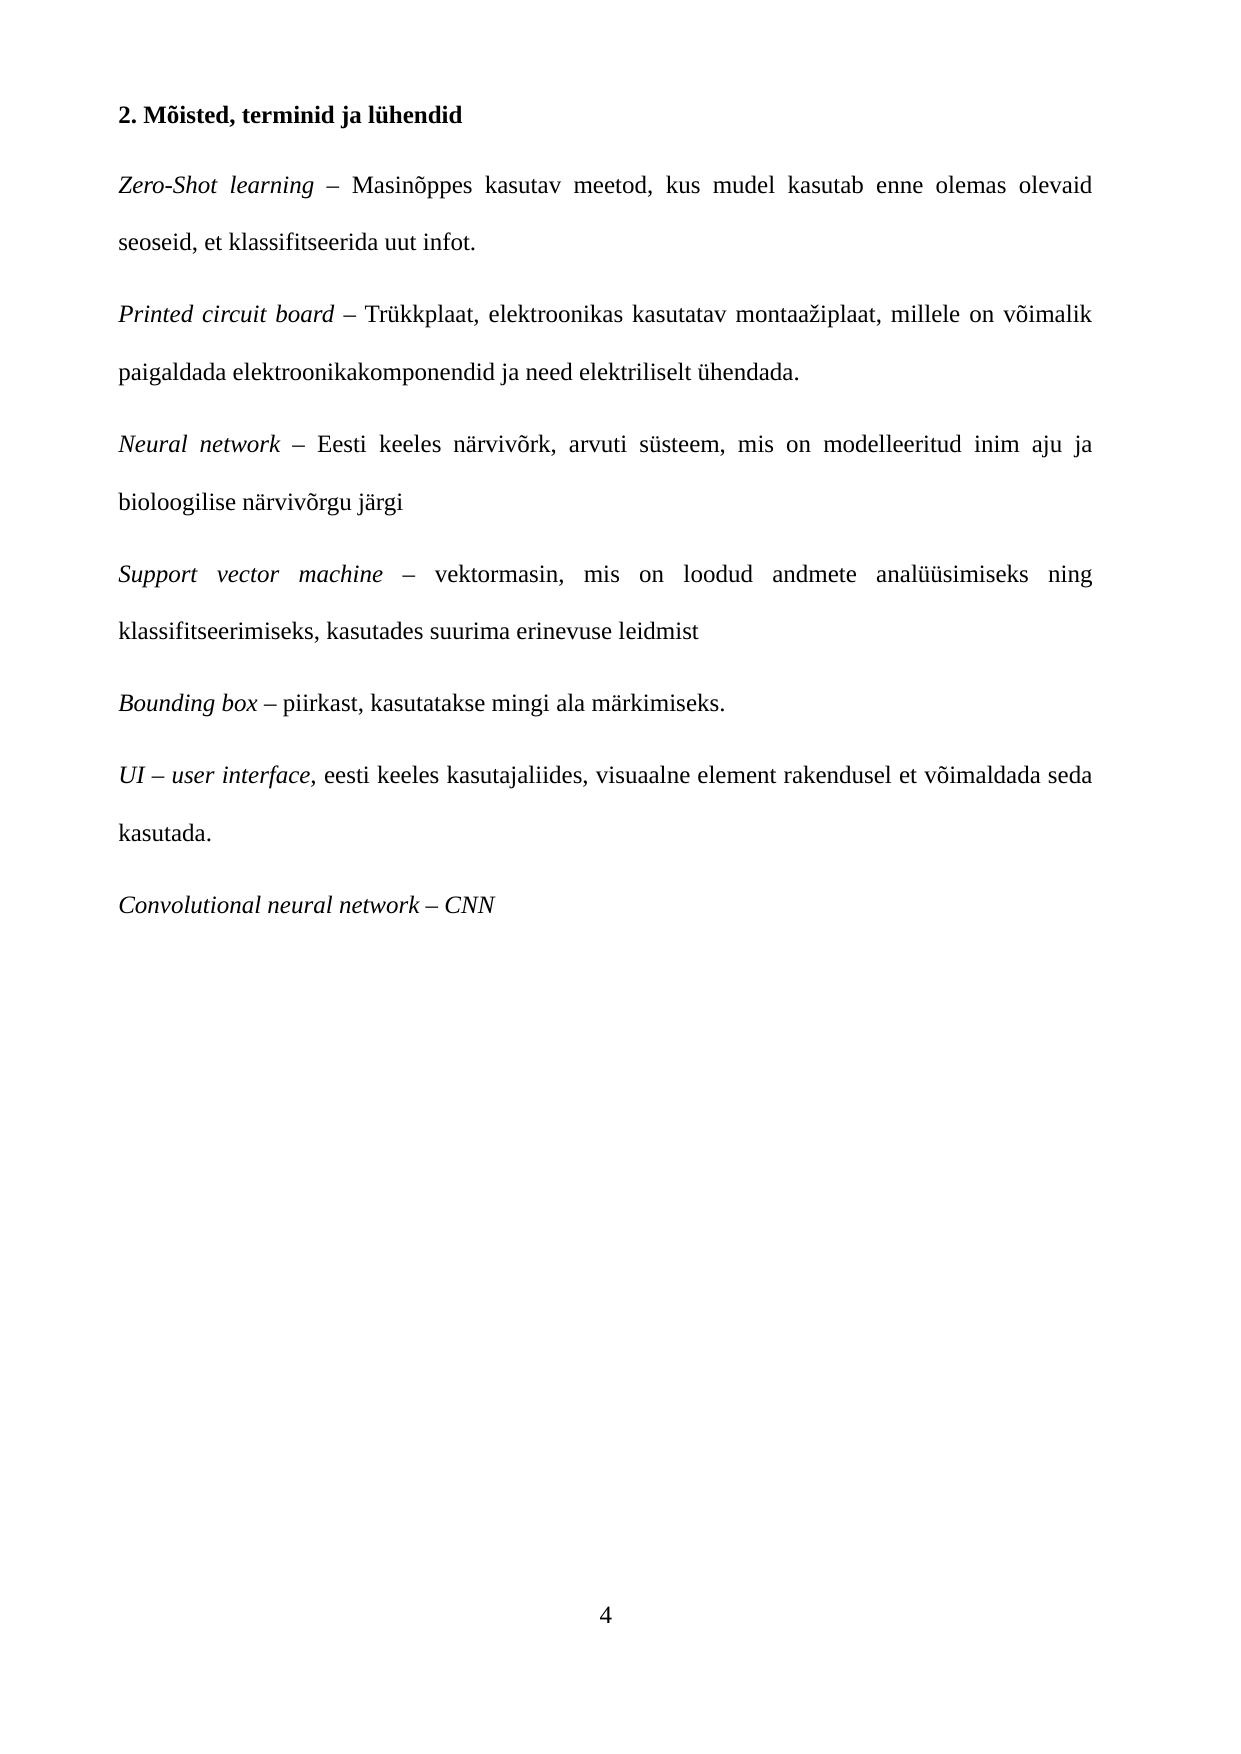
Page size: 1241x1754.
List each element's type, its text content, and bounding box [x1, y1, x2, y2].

text Printed circuit board – Trükkplaat, elektroonikas kasutatav montaažiplaat, millele on võimalik paigaldada elektroonikakomponendid ja need elektriliselt ühendada. [118, 299, 1093, 386]
text UI – user interface, eesti keeles kasutajaliides, visuaalne element rakendusel et võimaldada seda kasutada. [118, 760, 1093, 847]
text Support vector machine – vektormasin, mis on loodud andmete analüüsimiseks ning klassifitseerimiseks, kasutades suurima erinevuse leidmist [118, 559, 1093, 645]
text Convolutional neural network – CNN [118, 890, 1093, 919]
subtitle 2. Mõisted, terminid ja lühendid [118, 100, 1093, 129]
text Neural network – Eesti keeles närvivõrk, arvuti süsteem, mis on modelleeritud inim aju ja bioloogilise närvivõrgu järgi [118, 429, 1093, 515]
text Zero-Shot learning – Masinõppes kasutav meetod, kus mudel kasutab enne olemas olevaid seoseid, et klassifitseerida uut infot. [118, 170, 1093, 256]
text Bounding box – piirkast, kasutatakse mingi ala märkimiseks. [118, 688, 1093, 717]
